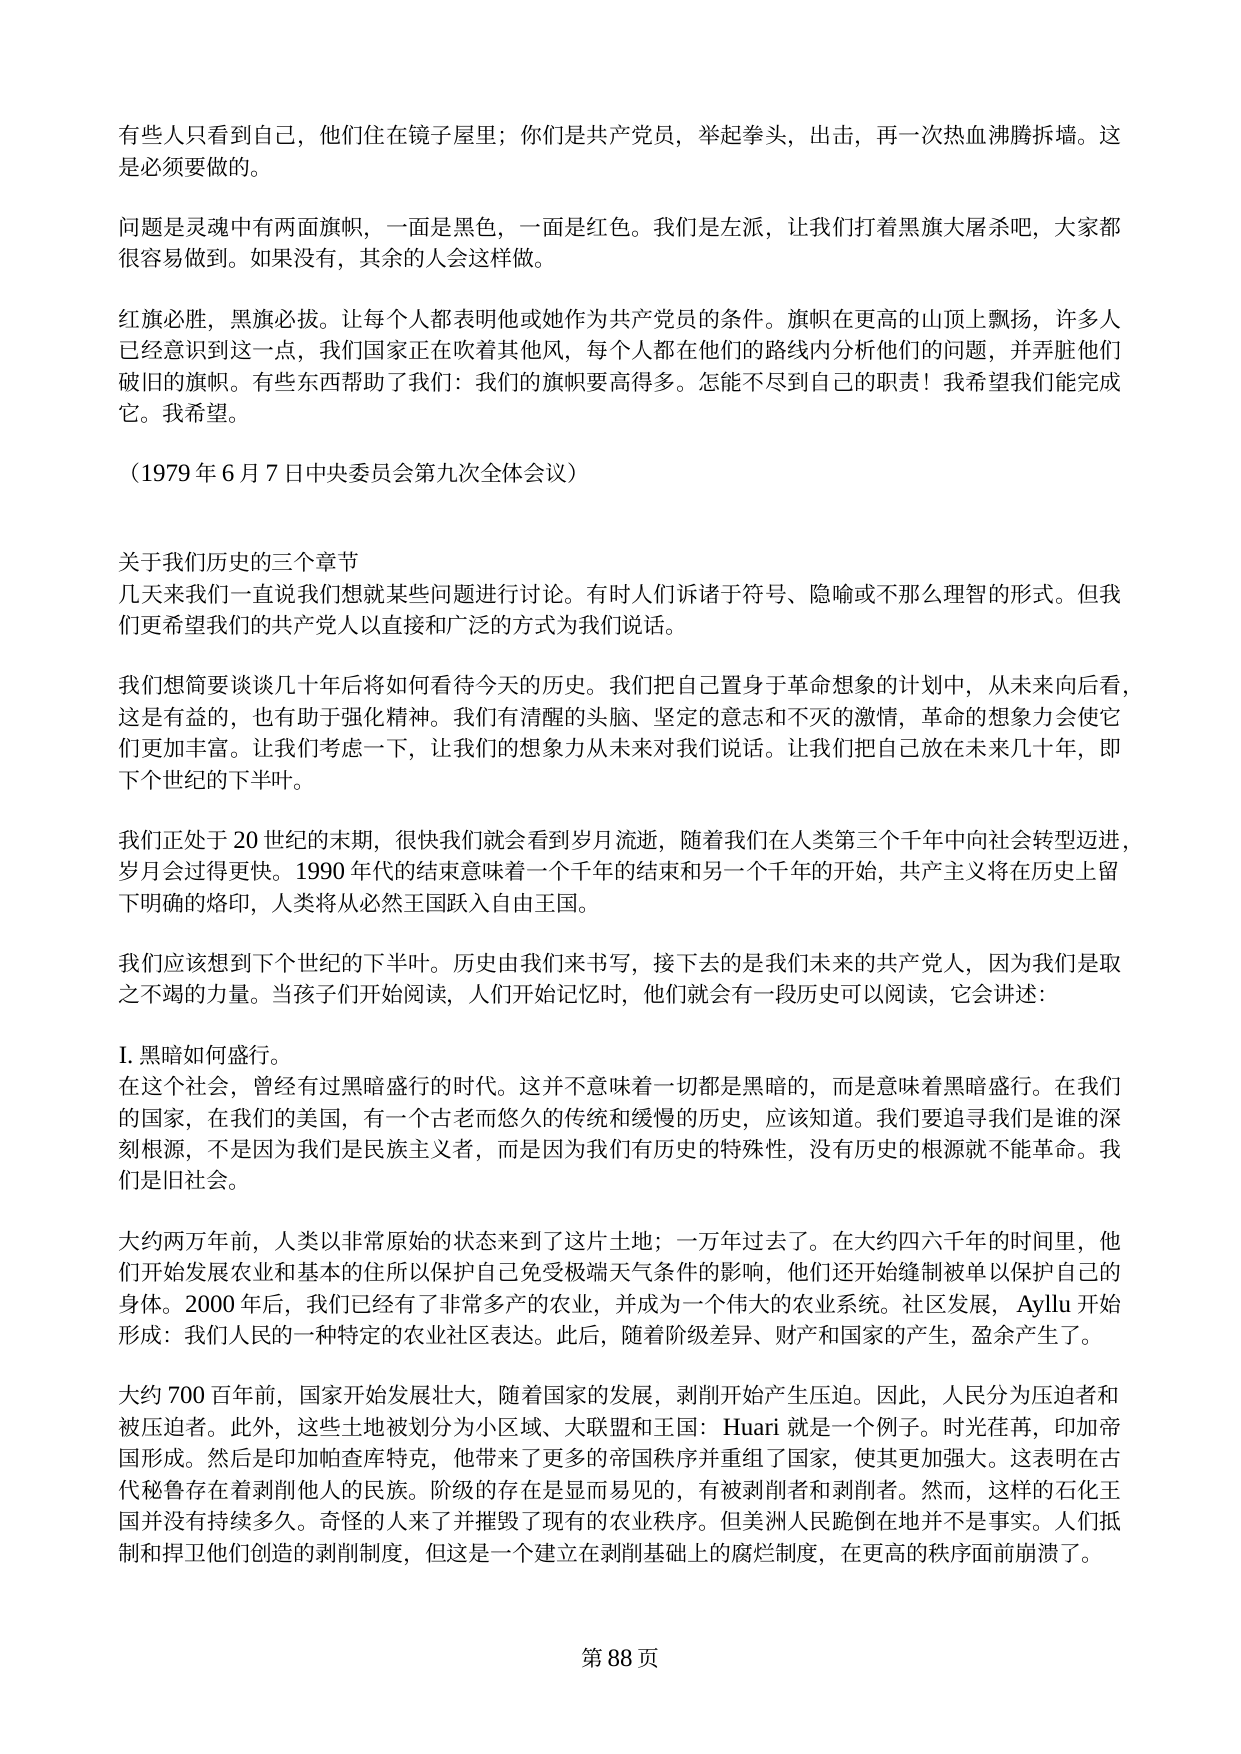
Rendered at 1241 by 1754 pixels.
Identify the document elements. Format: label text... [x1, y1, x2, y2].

text I. 黑暗如何盛行。 [118, 1038, 1122, 1069]
text 我们应该想到下个世纪的下半叶。历史由我们来书写，接下去的是我们未来的共产党人，因为我们是取之不竭的力量。当孩子们开始阅读，人们开始记忆时，他们就会有一段历史可以阅读，它会讲述： [118, 946, 1122, 1009]
text 大约700百年前，国家开始发展壮大，随着国家的发展，剥削开始产生压迫。因此，人民分为压迫者和被压迫者。此外，这些土地被划分为小区域、大联盟和王国：Huari 就是一个例子。时光荏苒，印加帝国形成。然后是印加帕查库特克，他带来了更多的帝国秩序并重组了国家，使其更加强大。这表明在古代秘鲁存在着剥削他人的民族。阶级的存在是显而易见的，有被剥削者和剥削者。然而，这样的石化王国并没有持续多久。奇怪的人来了并摧毁了现有的农业秩序。但美洲人民跪倒在地并不是事实。人们抵制和捍卫他们创造的剥削制度，但这是一个建立在剥削基础上的腐烂制度，在更高的秩序面前崩溃了。 [118, 1378, 1122, 1567]
text 红旗必胜，黑旗必拔。让每个人都表明他或她作为共产党员的条件。旗帜在更高的山顶上飘扬，许多人已经意识到这一点，我们国家正在吹着其他风，每个人都在他们的路线内分析他们的问题，并弄脏他们破旧的旗帜。有些东西帮助了我们：我们的旗帜要高得多。怎能不尽到自己的职责！我希望我们能完成它。我希望。 [118, 302, 1122, 428]
text （1979年6月7日中央委员会第九次全体会议） [118, 456, 1122, 488]
text 关于我们历史的三个章节 [118, 545, 1122, 577]
text 我们想简要谈谈几十年后将如何看待今天的历史。我们把自己置身于革命想象的计划中，从未来向后看，这是有益的，也有助于强化精神。我们有清醒的头脑、坚定的意志和不灭的激情，革命的想象力会使它们更加丰富。让我们考虑一下，让我们的想象力从未来对我们说话。让我们把自己放在未来几十年，即下个世纪的下半叶。 [118, 668, 1122, 794]
text 有些人只看到自己，他们住在镜子屋里；你们是共产党员，举起拳头，出击，再一次热血沸腾拆墙。这是必须要做的。 [118, 118, 1122, 181]
text 我们正处于20世纪的末期，很快我们就会看到岁月流逝，随着我们在人类第三个千年中向社会转型迈进，岁月会过得更快。1990年代的结束意味着一个千年的结束和另一个千年的开始，共产主义将在历史上留下明确的烙印，人类将从必然王国跃入自由王国。 [118, 823, 1122, 917]
text 大约两万年前，人类以非常原始的状态来到了这片土地；一万年过去了。在大约四六千年的时间里，他们开始发展农业和基本的住所以保护自己免受极端天气条件的影响，他们还开始缝制被单以保护自己的身体。2000年后，我们已经有了非常多产的农业，并成为一个伟大的农业系统。社区发展，Ayllu 开始形成：我们人民的一种特定的农业社区表达。此后，随着阶级差异、财产和国家的产生，盈余产生了。 [118, 1224, 1122, 1350]
text 在这个社会，曾经有过黑暗盛行的时代。这并不意味着一切都是黑暗的，而是意味着黑暗盛行。在我们的国家，在我们的美国，有一个古老而悠久的传统和缓慢的历史，应该知道。我们要追寻我们是谁的深刻根源，不是因为我们是民族主义者，而是因为我们有历史的特殊性，没有历史的根源就不能革命。我们是旧社会。 [118, 1069, 1122, 1195]
text 几天来我们一直说我们想就某些问题进行讨论。有时人们诉诸于符号、隐喻或不那么理智的形式。但我们更希望我们的共产党人以直接和广泛的方式为我们说话。 [118, 577, 1122, 640]
text 问题是灵魂中有两面旗帜，一面是黑色，一面是红色。我们是左派，让我们打着黑旗大屠杀吧，大家都很容易做到。如果没有，其余的人会这样做。 [118, 210, 1122, 273]
